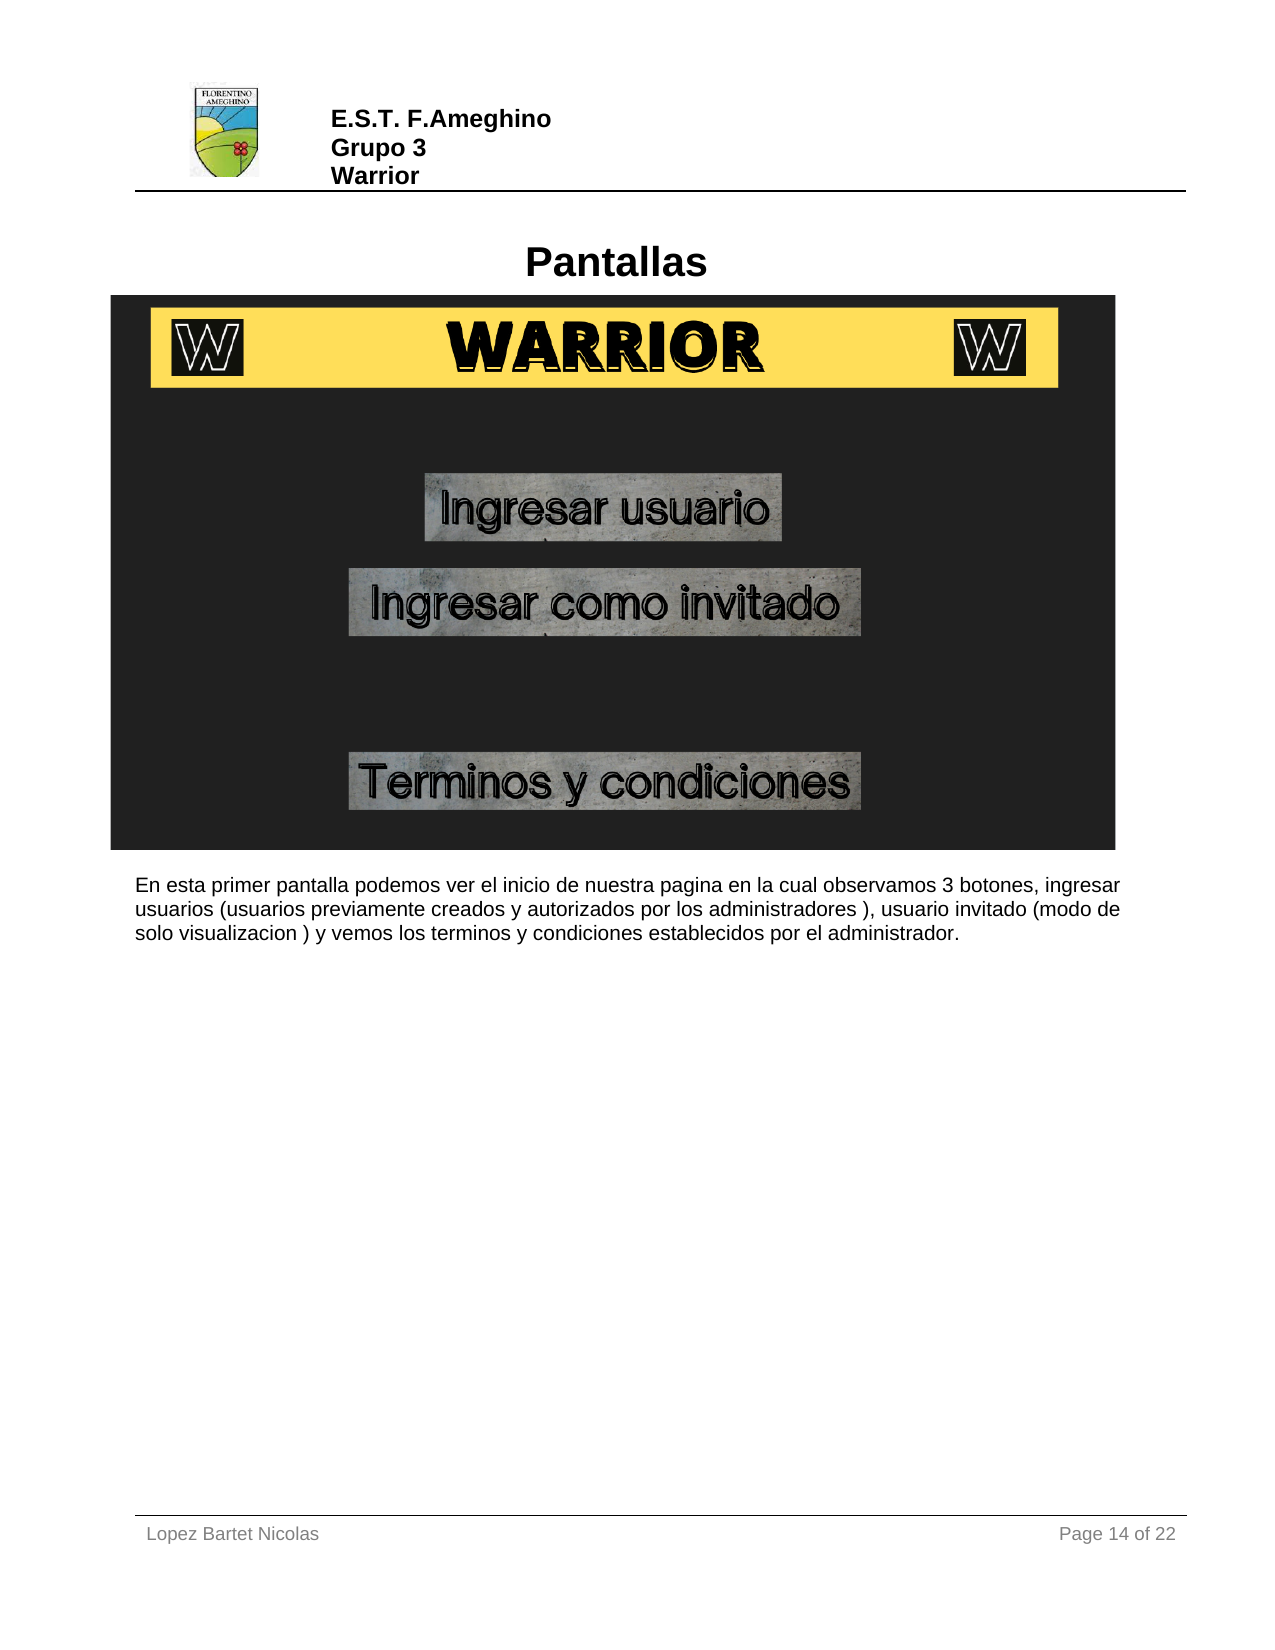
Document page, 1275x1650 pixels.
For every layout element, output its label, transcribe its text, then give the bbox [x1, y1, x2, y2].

picture [110, 295, 1116, 850]
picture [189, 82, 260, 177]
text En esta primer pantalla podemos ver el inicio de nuestra pagina en la cual observamos 3 botones, ingresar usuarios (usuarios previamente creados y autorizados por los administradores ), usuario invitado (modo de solo visualizacion ) y vemos los terminos y condiciones establecidos por el administrador. [135, 873, 1140, 945]
subtitle Pantallas [135, 237, 1140, 285]
